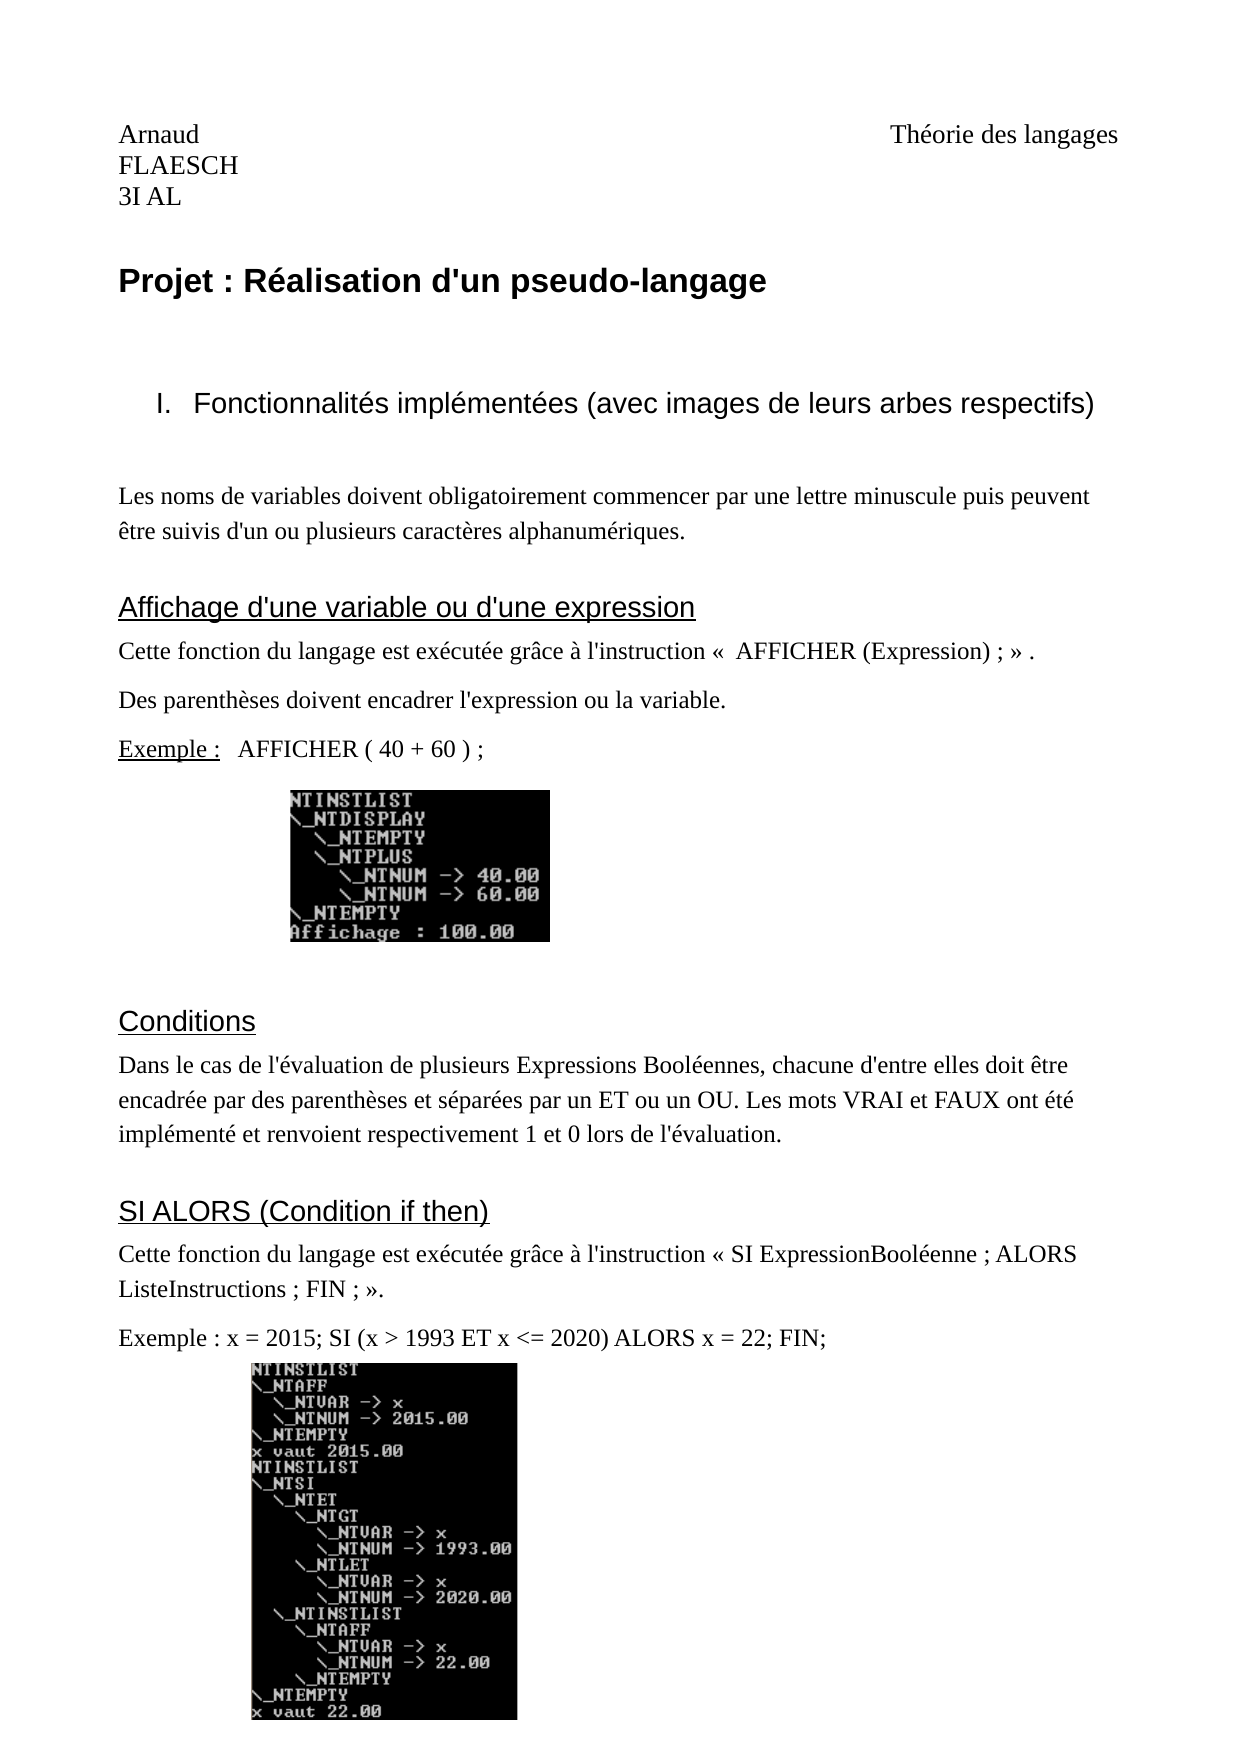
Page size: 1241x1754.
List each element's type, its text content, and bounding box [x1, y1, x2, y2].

picture [251, 1363, 518, 1720]
subtitle Conditions [118, 1004, 1122, 1038]
text Exemple : AFFICHER ( 40 + 60 ) ; [118, 734, 1122, 763]
text Les noms de variables doivent obligatoirement commencer par une lettre minuscule puis peuvent être suivis d'un ou plusieurs caractères alphanumériques. [118, 481, 1122, 545]
text Des parenthèses doivent encadrer l'expression ou la variable. [118, 685, 1122, 714]
subtitle SI ALORS (Condition if then) [118, 1193, 1122, 1227]
text Exemple : x = 2015; SI (x > 1993 ET x <= 2020) ALORS x = 22; FIN; [118, 1323, 1122, 1352]
text 3I AL [118, 180, 1122, 212]
text Arnaud Théorie des langages [118, 118, 1122, 149]
text Dans le cas de l'évaluation de plusieurs Expressions Booléennes, chacune d'entre elles doit être encadrée par des parenthèses et séparées par un ET ou un OU. Les mots VRAI et FAUX ont été implémenté et renvoient respectivement 1 et 0 lors de l'évaluation. [118, 1051, 1122, 1148]
subtitle Fonctionnalités implémentées (avec images de leurs arbes respectifs) [156, 386, 1122, 420]
text Cette fonction du langage est exécutée grâce à l'instruction « SI ExpressionBooléenne ; ALORS ListeInstructions ; FIN ; ». [118, 1239, 1122, 1303]
picture [290, 790, 550, 942]
subtitle Projet : Réalisation d'un pseudo-langage [118, 261, 1122, 300]
text Cette fonction du langage est exécutée grâce à l'instruction « AFFICHER (Expression) ; » . [118, 636, 1122, 665]
subtitle Affichage d'une variable ou d'une expression [118, 590, 1122, 623]
text FLAESCH [118, 149, 1122, 180]
